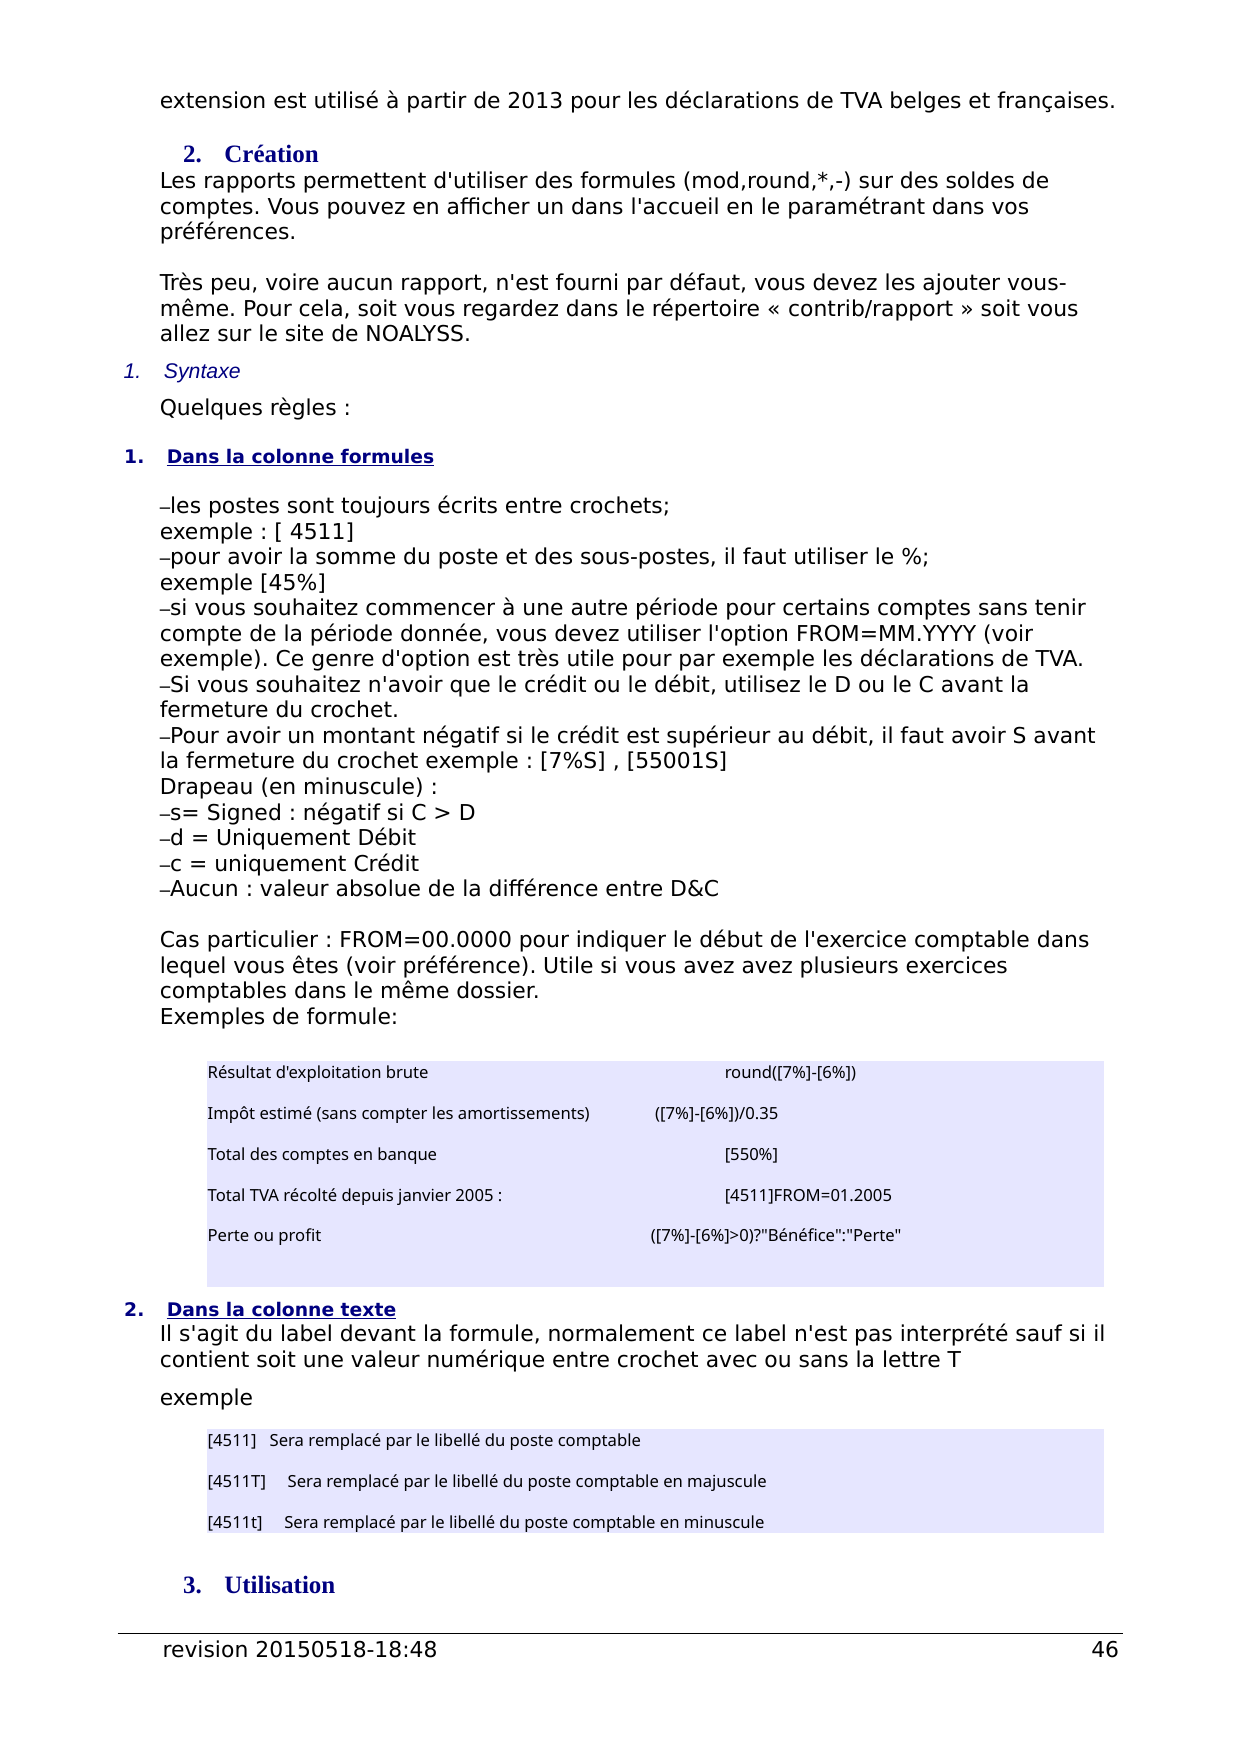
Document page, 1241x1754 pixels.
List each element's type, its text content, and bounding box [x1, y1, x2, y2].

text Résultat d'exploitation brute round([7%]-[6%]) [207, 1061, 1104, 1084]
text extension est utilisé à partir de 2013 pour les déclarations de TVA belges et françaises. [159, 88, 1123, 114]
subtitle Syntaxe [117, 359, 1123, 383]
list si vous souhaitez commencer à une autre période pour certains comptes sans tenir compte de la période donnée, vous devez utiliser l'option FROM=MM.YYYY (voir exemple). Ce genre d'option est très utile pour par exemple les déclarations de TVA. [159, 596, 1123, 672]
list Drapeau (en minuscule) : [159, 774, 1123, 800]
text Il s'agit du label devant la formule, normalement ce label n'est pas interprété sauf si il contient soit une valeur numérique entre crochet avec ou sans la lettre T [159, 1321, 1123, 1372]
list d = Uniquement Débit [159, 825, 1123, 851]
text [4511T] Sera remplacé par le libellé du poste comptable en majuscule [207, 1469, 1104, 1492]
list s= Signed : négatif si C > D [159, 800, 1123, 825]
text Total des comptes en banque [550%] [207, 1142, 1104, 1165]
subtitle Dans la colonne texte [117, 1299, 1123, 1321]
text Total TVA récolté depuis janvier 2005 : [4511]FROM=01.2005 [207, 1183, 1104, 1206]
text Quelques règles : [159, 395, 1123, 421]
list Pour avoir un montant négatif si le crédit est supérieur au débit, il faut avoir S avant la fermeture du crochet exemple : [7%S] , [55001S] [159, 723, 1123, 774]
text Cas particulier : FROM=00.0000 pour indiquer le début de l'exercice comptable dans lequel vous êtes (voir préférence). Utile si vous avez avez plusieurs exercices comptables dans le même dossier. [159, 927, 1123, 1004]
subtitle Création [177, 139, 1123, 168]
list les postes sont toujours écrits entre crochets; exemple : [ 4511] [159, 493, 1123, 544]
list Si vous souhaitez n'avoir que le crédit ou le débit, utilisez le D ou le C avant la fermeture du crochet. [159, 672, 1123, 723]
list c = uniquement Crédit [159, 851, 1123, 876]
text Impôt estimé (sans compter les amortissements) ([7%]-[6%])/0.35 [207, 1102, 1104, 1124]
list pour avoir la somme du poste et des sous-postes, il faut utiliser le %; exemple [45%] [159, 544, 1123, 596]
subtitle Dans la colonne formules [117, 446, 1123, 468]
text exemple [159, 1385, 1123, 1410]
text Très peu, voire aucun rapport, n'est fourni par défaut, vous devez les ajouter vous-même. Pour cela, soit vous regardez dans le répertoire « contrib/rapport » soit vous allez sur le site de NOALYSS. [159, 270, 1123, 347]
subtitle Utilisation [177, 1570, 1123, 1599]
text Exemples de formule: [159, 1004, 1123, 1029]
text Perte ou profit ([7%]-[6%]>0)?"Bénéfice":"Perte" [207, 1224, 1104, 1247]
text Les rapports permettent d'utiliser des formules (mod,round,*,-) sur des soldes de comptes. Vous pouvez en afficher un dans l'accueil en le paramétrant dans vos préférences. [159, 168, 1123, 245]
text [4511] Sera remplacé par le libellé du poste comptable [207, 1429, 1104, 1451]
text [4511t] Sera remplacé par le libellé du poste comptable en minuscule [207, 1510, 1104, 1533]
list Aucun : valeur absolue de la différence entre D&C [159, 876, 1123, 902]
